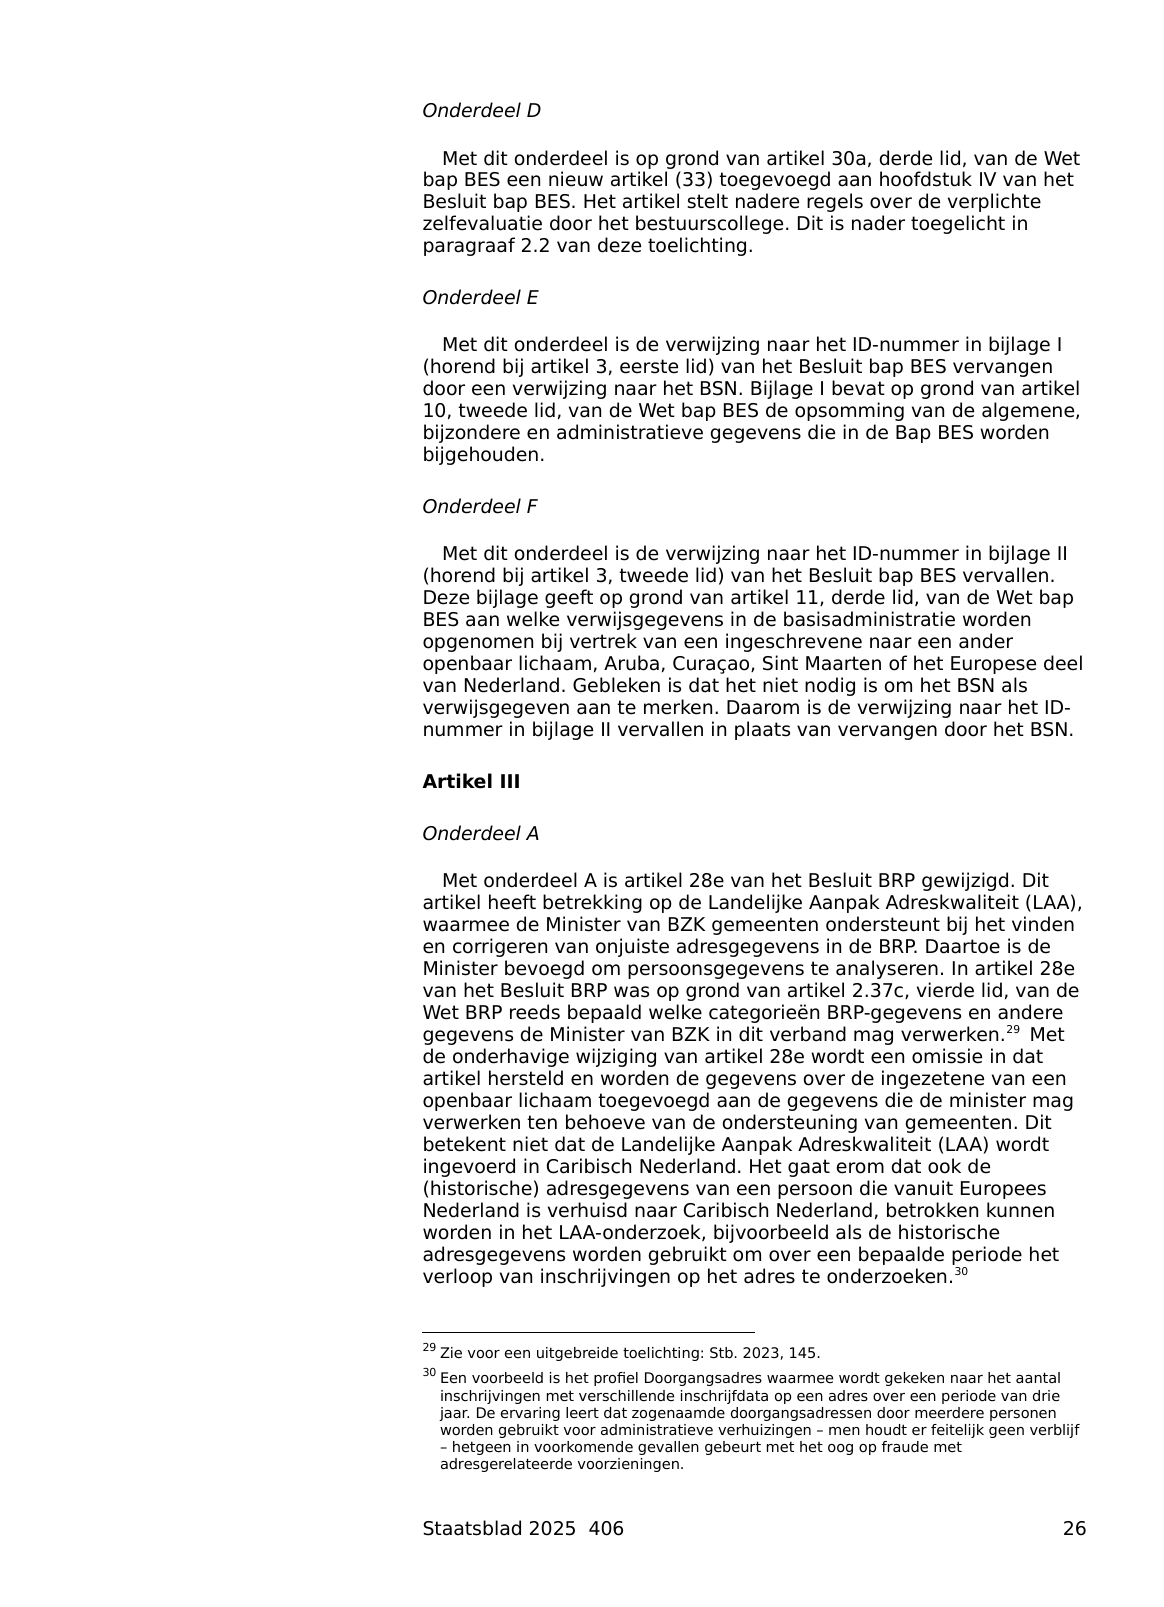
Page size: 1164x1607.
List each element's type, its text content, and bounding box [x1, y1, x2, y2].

text Met dit onderdeel is op grond van artikel 30a, derde lid, van de Wet bap BES een nieuw artikel (33) toegevoegd aan hoofdstuk IV van het Besluit bap BES. Het artikel stelt nadere regels over de verplichte zelfevaluatie door het bestuurscollege. Dit is nader toegelicht in paragraaf 2.2 van deze toelichting. [422, 147, 1087, 257]
subtitle Onderdeel F [422, 496, 1087, 518]
subtitle Onderdeel D [422, 100, 1087, 122]
text Met dit onderdeel is de verwijzing naar het ID-nummer in bijlage I (horend bij artikel 3, eerste lid) van het Besluit bap BES vervangen door een verwijzing naar het BSN. Bijlage I bevat op grond van artikel 10, tweede lid, van de Wet bap BES de opsomming van de algemene, bijzondere en administratieve gegevens die in de Bap BES worden bijgehouden. [422, 334, 1087, 466]
text Zie voor een uitgebreide toelichting: Stb. 2023, 145. [422, 1341, 1087, 1363]
text Met onderdeel A is artikel 28e van het Besluit BRP gewijzigd. Dit artikel heeft betrekking op de Landelijke Aanpak Adreskwaliteit (LAA), waarmee de Minister van BZK gemeenten ondersteunt bij het vinden en corrigeren van onjuiste adresgegevens in de BRP. Daartoe is de Minister bevoegd om persoonsgegevens te analyseren. In artikel 28e van het Besluit BRP was op grond van artikel 2.37c, vierde lid, van de Wet BRP reeds bepaald welke categorieën BRP-gegevens en andere gegevens de Minister van BZK in dit verband mag verwerken. Met de onderhavige wijziging van artikel 28e wordt een omissie in dat artikel hersteld en worden de gegevens over de ingezetene van een openbaar lichaam toegevoegd aan de gegevens die de minister mag verwerken ten behoeve van de ondersteuning van gemeenten. Dit betekent niet dat de Landelijke Aanpak Adreskwaliteit (LAA) wordt ingevoerd in Caribisch Nederland. Het gaat erom dat ook de (historische) adresgegevens van een persoon die vanuit Europees Nederland is verhuisd naar Caribisch Nederland, betrokken kunnen worden in het LAA-onderzoek, bijvoorbeeld als de historische adresgegevens worden gebruikt om over een bepaalde periode het verloop van inschrijvingen op het adres te onderzoeken. [422, 870, 1087, 1287]
subtitle Artikel III [422, 771, 1087, 793]
subtitle Onderdeel E [422, 287, 1087, 309]
subtitle Onderdeel A [422, 823, 1087, 845]
text Met dit onderdeel is de verwijzing naar het ID-nummer in bijlage II (horend bij artikel 3, tweede lid) van het Besluit bap BES vervallen. Deze bijlage geeft op grond van artikel 11, derde lid, van de Wet bap BES aan welke verwijsgegevens in de basisadministratie worden opgenomen bij vertrek van een ingeschrevene naar een ander openbaar lichaam, Aruba, Curaçao, Sint Maarten of het Europese deel van Nederland. Gebleken is dat het niet nodig is om het BSN als verwijsgegeven aan te merken. Daarom is de verwijzing naar het ID-nummer in bijlage II vervallen in plaats van vervangen door het BSN. [422, 543, 1087, 741]
text Een voorbeeld is het profiel Doorgangsadres waarmee wordt gekeken naar het aantal inschrijvingen met verschillende inschrijfdata op een adres over een periode van drie jaar. De ervaring leert dat zogenaamde doorgangsadressen door meerdere personen worden gebruikt voor administratieve verhuizingen – men houdt er feitelijk geen verblijf – hetgeen in voorkomende gevallen gebeurt met het oog op fraude met adresgerelateerde voorzieningen. [422, 1366, 1087, 1473]
